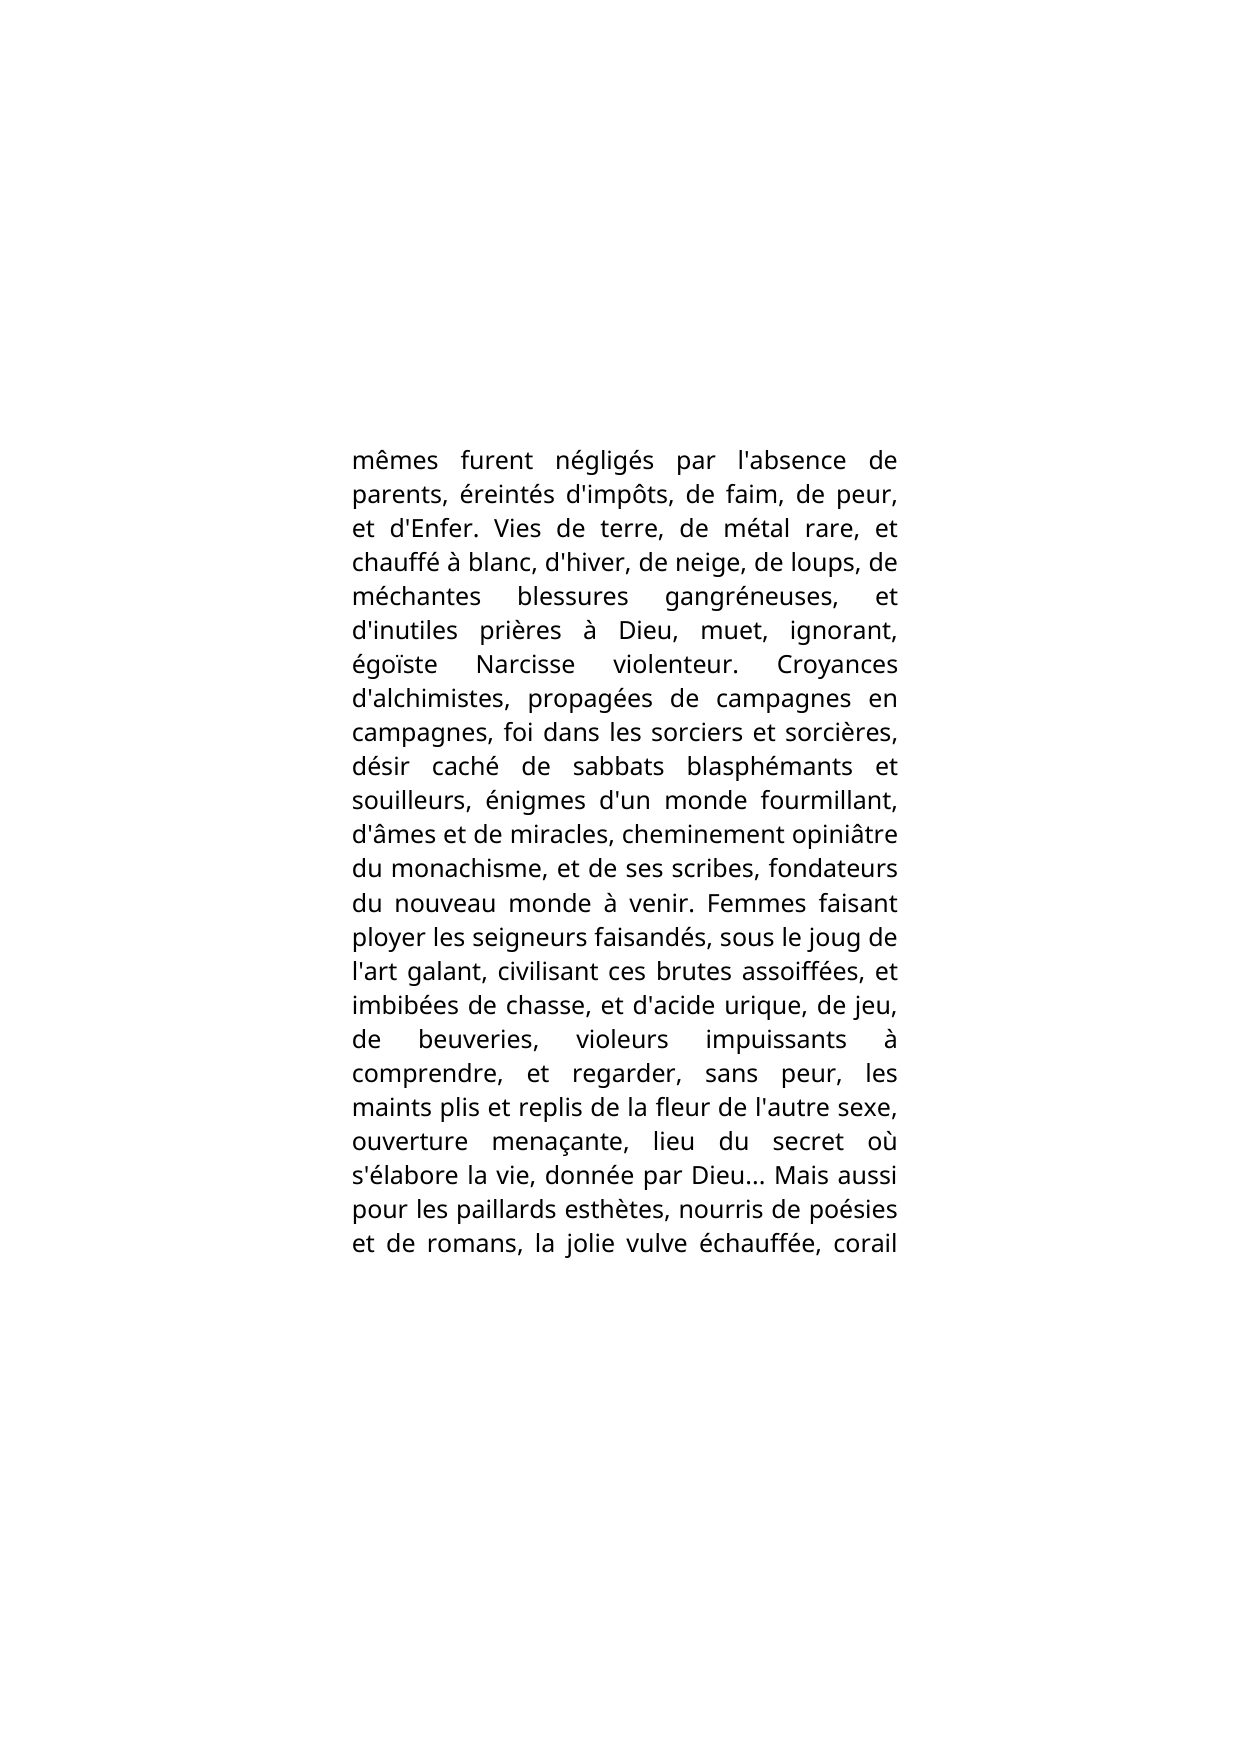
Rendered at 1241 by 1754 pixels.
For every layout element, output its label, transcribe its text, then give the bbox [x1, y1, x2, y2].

text mêmes furent négligés par l'absence de parents, éreintés d'impôts, de faim, de peur, et d'Enfer. Vies de terre, de métal rare, et chauffé à blanc, d'hiver, de neige, de loups, de méchantes blessures gangréneuses, et d'inutiles prières à Dieu, muet, ignorant, égoïste Narcisse violenteur. Croyances d'alchimistes, propagées de campagnes en campagnes, foi dans les sorciers et sorcières, désir caché de sabbats blasphémants et souilleurs, énigmes d'un monde fourmillant, d'âmes et de miracles, cheminement opiniâtre du monachisme, et de ses scribes, fondateurs du nouveau monde à venir. Femmes faisant ployer les seigneurs faisandés, sous le joug de l'art galant, civilisant ces brutes assoiffées, et imbibées de chasse, et d'acide urique, de jeu, de beuveries, violeurs impuissants à comprendre, et regarder, sans peur, les maints plis et replis de la fleur de l'autre sexe, ouverture menaçante, lieu du secret où s'élabore la vie, donnée par Dieu... Mais aussi pour les paillards esthètes, nourris de poésies et de romans, la jolie vulve échauffée, corail [352, 442, 898, 1260]
